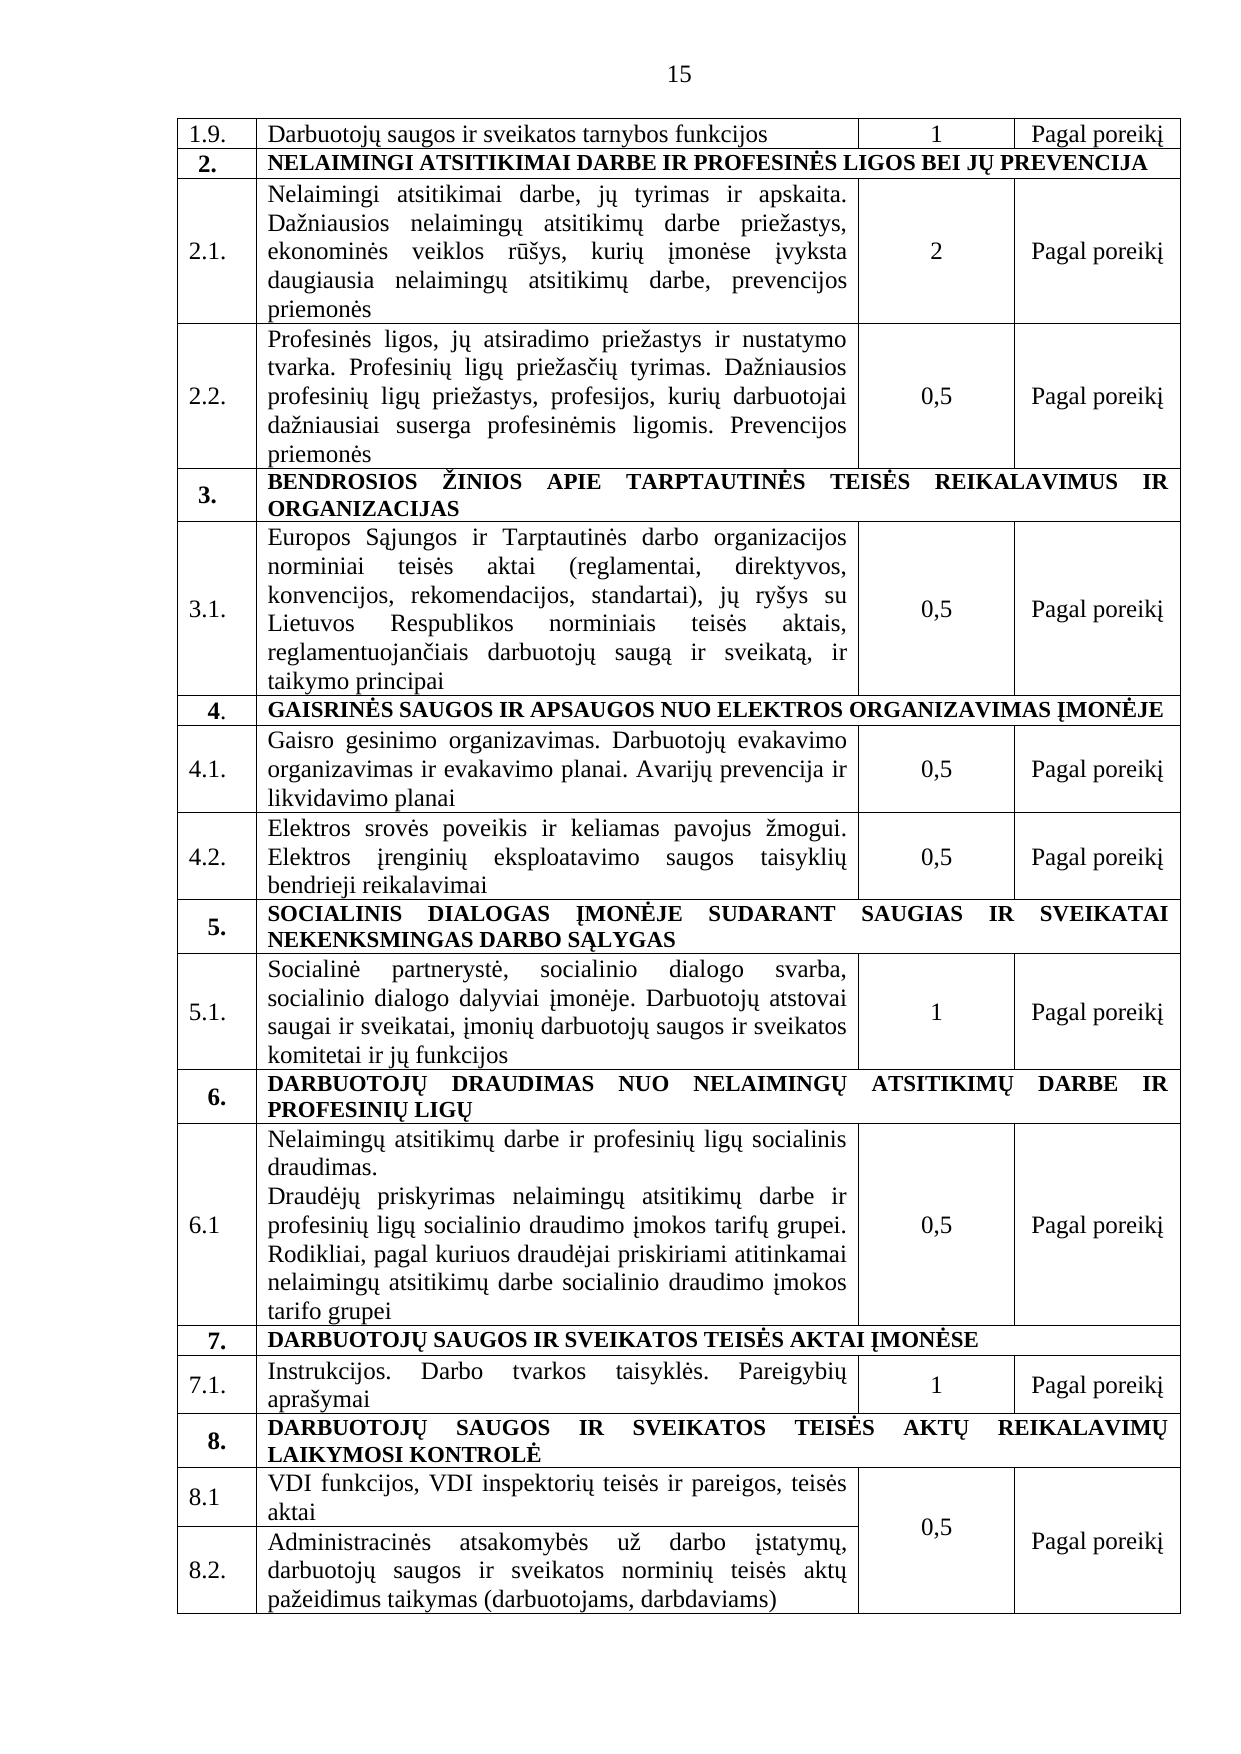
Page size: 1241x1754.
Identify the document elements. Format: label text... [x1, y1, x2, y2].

table_cell 0,5 [859, 324, 1014, 467]
table_cell Europos Sąjungos ir Tarptautinės darbo organizacijos norminiai teisės aktai (reglamentai, direktyvos, konvencijos, rekomendacijos, standartai), jų ryšys su Lietuvos Respublikos norminiais teisės aktais, reglamentuojančiais darbuotojų saugą ir sveikatą, ir taikymo principai [257, 522, 858, 695]
table_cell Pagal poreikį [1015, 813, 1180, 899]
table_cell BENDROSIOS ŽINIOS APIE TARPTAUTINĖS TEISĖS REIKALAVIMUS IR ORGANIZACIJAS [257, 469, 1180, 521]
table_cell 2 [859, 179, 1014, 323]
table_cell 0,5 [859, 1124, 1014, 1325]
table_cell 7. [178, 1326, 256, 1355]
table_cell Pagal poreikį [1015, 179, 1180, 323]
table_cell 4.1. [178, 726, 256, 812]
table_cell 2. [178, 149, 256, 178]
table_cell 5.1. [178, 954, 256, 1069]
table_cell 8.2. [178, 1527, 256, 1613]
table_cell Profesinės ligos, jų atsiradimo priežastys ir nustatymo tvarka. Profesinių ligų priežasčių tyrimas. Dažniausios profesinių ligų priežastys, profesijos, kurių darbuotojai dažniausiai suserga profesinėmis ligomis. Prevencijos priemonės [257, 324, 858, 467]
table_cell NELAIMINGI ATSITIKIMAI DARBE IR PROFESINĖS LIGOS BEI JŲ PREVENCIJA [257, 149, 1180, 178]
table_cell DARBUOTOJŲ SAUGOS IR SVEIKATOS TEISĖS AKTŲ REIKALAVIMŲ LAIKYMOSI KONTROLĖ [257, 1414, 1180, 1467]
table_cell Darbuotojų saugos ir sveikatos tarnybos funkcijos [257, 119, 858, 148]
table_cell Administracinės atsakomybės už darbo įstatymų, darbuotojų saugos ir sveikatos norminių teisės aktų pažeidimus taikymas (darbuotojams, darbdaviams) [257, 1527, 858, 1613]
table_cell 1 [859, 119, 1014, 148]
table_cell 8.1 [178, 1468, 256, 1526]
table_cell Gaisro gesinimo organizavimas. Darbuotojų evakavimo organizavimas ir evakavimo planai. Avarijų prevencija ir likvidavimo planai [257, 726, 858, 812]
table_cell 4. [178, 696, 256, 724]
table_cell 3.1. [178, 522, 256, 695]
table_cell Pagal poreikį [1015, 954, 1180, 1069]
table_cell DARBUOTOJŲ DRAUDIMAS NUO NELAIMINGŲ ATSITIKIMŲ DARBE IR PROFESINIŲ LIGŲ [257, 1070, 1180, 1123]
table_cell DARBUOTOJŲ SAUGOS IR SVEIKATOS TEISĖS AKTAI ĮMONĖSE [257, 1326, 1180, 1355]
table_cell Pagal poreikį [1015, 1124, 1180, 1325]
table_cell 1.9. [178, 119, 256, 148]
table_cell 0,5 [859, 726, 1014, 812]
table_cell 5. [178, 900, 256, 953]
table_cell Pagal poreikį [1015, 522, 1180, 695]
table_cell Instrukcijos. Darbo tvarkos taisyklės. Pareigybių aprašymai [257, 1356, 858, 1413]
table_cell 6. [178, 1070, 256, 1123]
table_cell GAISRINĖS SAUGOS IR APSAUGOS NUO ELEKTROS ORGANIZAVIMAS ĮMONĖJE [257, 696, 1180, 724]
table_cell Socialinė partnerystė, socialinio dialogo svarba, socialinio dialogo dalyviai įmonėje. Darbuotojų atstovai saugai ir sveikatai, įmonių darbuotojų saugos ir sveikatos komitetai ir jų funkcijos [257, 954, 858, 1069]
table_cell Pagal poreikį [1015, 726, 1180, 812]
table_cell 0,5 [859, 813, 1014, 899]
table_cell Elektros srovės poveikis ir keliamas pavojus žmogui. Elektros įrenginių eksploatavimo saugos taisyklių bendrieji reikalavimai [257, 813, 858, 899]
table_cell 0,5 [859, 1468, 1014, 1613]
table_cell Pagal poreikį [1015, 1356, 1180, 1413]
table_cell 4.2. [178, 813, 256, 899]
table_cell Nelaimingų atsitikimų darbe ir profesinių ligų socialinis draudimas. Draudėjų priskyrimas nelaimingų atsitikimų darbe ir profesinių ligų socialinio draudimo įmokos tarifų grupei. Rodikliai, pagal kuriuos draudėjai priskiriami atitinkamai nelaimingų atsitikimų darbe socialinio draudimo įmokos tarifo grupei [257, 1124, 858, 1325]
table_cell 6.1 [178, 1124, 256, 1325]
table_cell SOCIALINIS DIALOGAS ĮMONĖJE SUDARANT SAUGIAS IR SVEIKATAI NEKENKSMINGAS DARBO SĄLYGAS [257, 900, 1180, 953]
table_cell Nelaimingi atsitikimai darbe, jų tyrimas ir apskaita. Dažniausios nelaimingų atsitikimų darbe priežastys, ekonominės veiklos rūšys, kurių įmonėse įvyksta daugiausia nelaimingų atsitikimų darbe, prevencijos priemonės [257, 179, 858, 323]
table_cell Pagal poreikį [1015, 324, 1180, 467]
table_cell 3. [178, 469, 256, 521]
table_cell 8. [178, 1414, 256, 1467]
table_cell 2.1. [178, 179, 256, 323]
table_cell 1 [859, 1356, 1014, 1413]
table_cell 2.2. [178, 324, 256, 467]
table_cell 0,5 [859, 522, 1014, 695]
table_cell VDI funkcijos, VDI inspektorių teisės ir pareigos, teisės aktai [257, 1468, 858, 1526]
table_cell Pagal poreikį [1015, 119, 1180, 148]
table_cell 7.1. [178, 1356, 256, 1413]
table_cell 1 [859, 954, 1014, 1069]
table_cell Pagal poreikį [1015, 1468, 1180, 1613]
